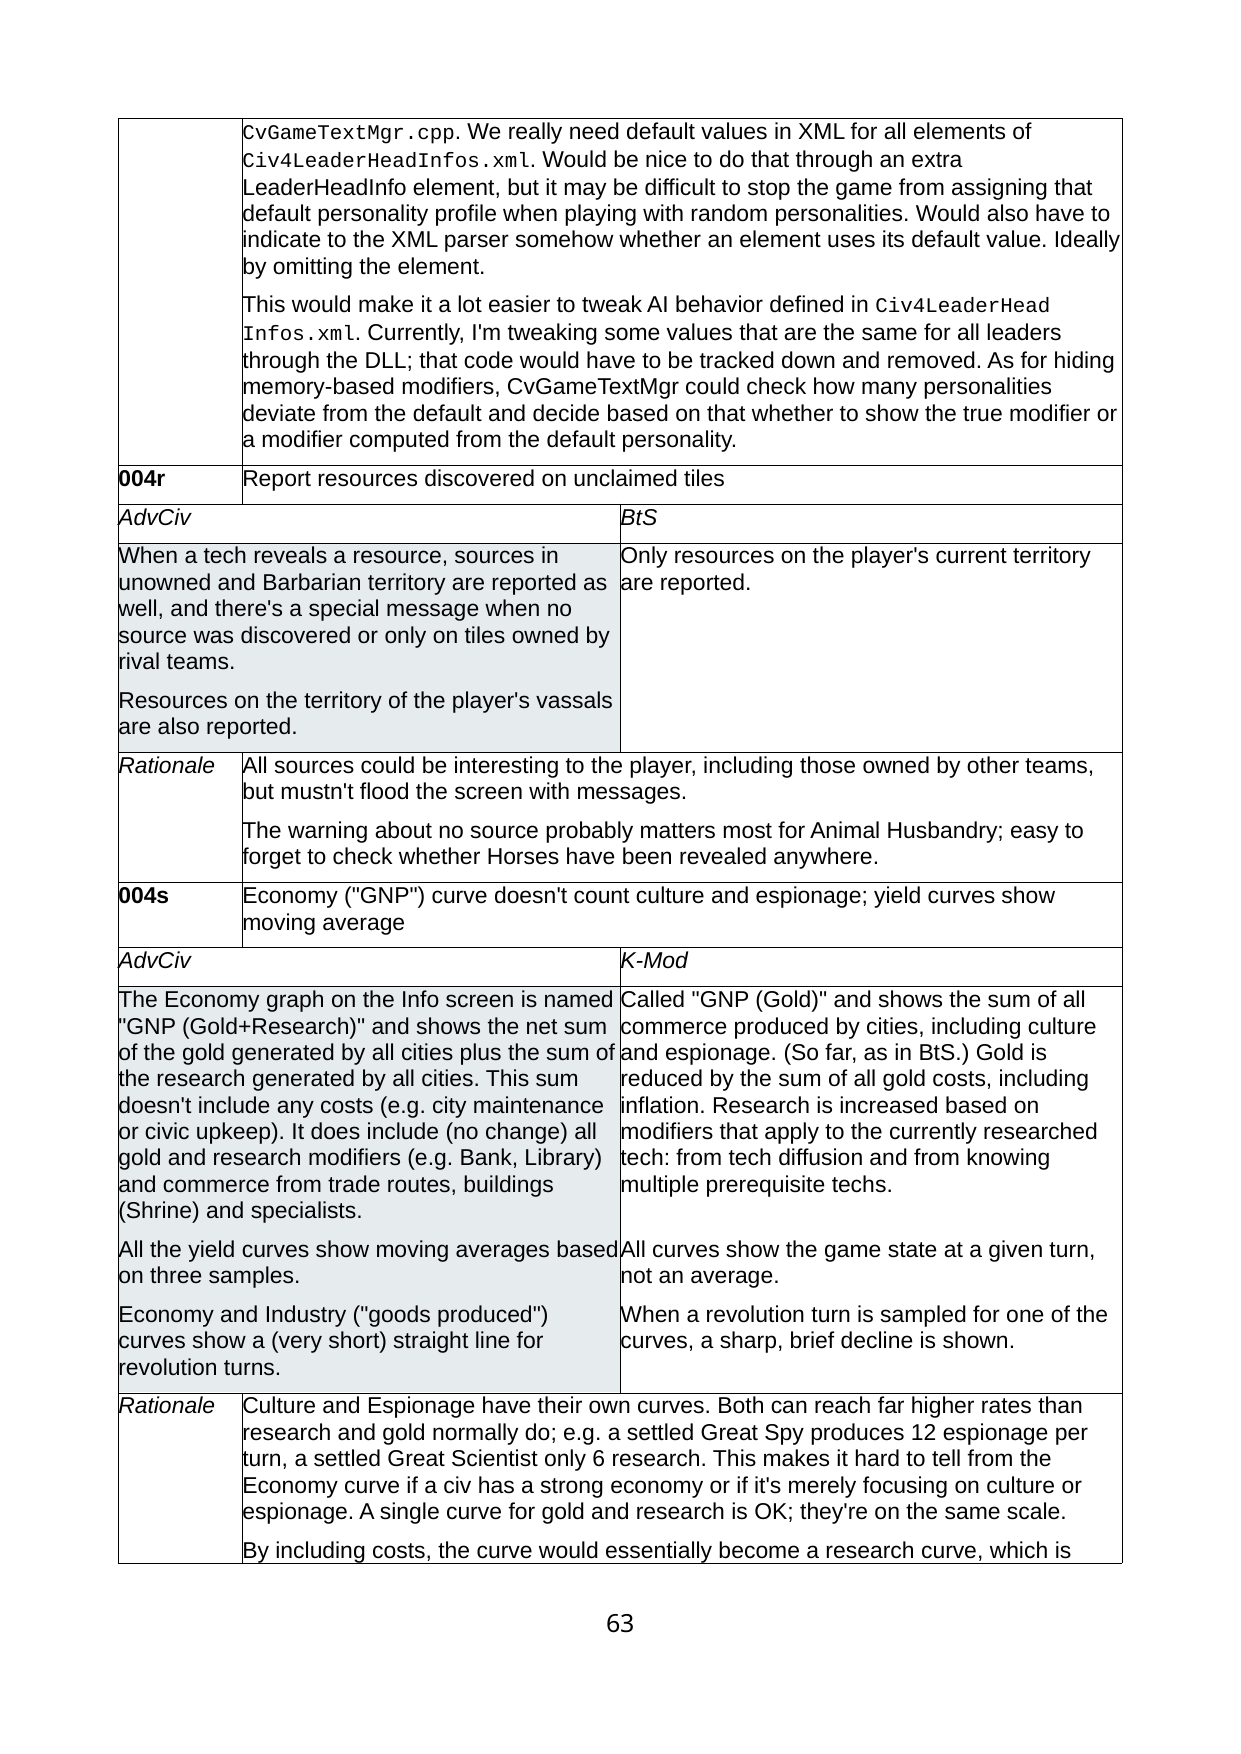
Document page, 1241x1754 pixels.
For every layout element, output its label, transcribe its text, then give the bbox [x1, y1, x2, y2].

table_cell All sources could be interesting to the player, including those owned by other teams, but mustn't flood the screen with messages. The warning about no source probably matters most for Animal Husbandry; easy to forget to check whether Horses have been revealed anywhere. [243, 753, 1122, 882]
table_cell Economy ("GNP") curve doesn't count culture and espionage; yield curves show moving average [243, 883, 1122, 947]
table_cell When a tech reveals a resource, sources in unowned and Barbarian territory are reported as well, and there's a special message when no source was discovered or only on tiles owned by rival teams. Resources on the territory of the player's vassals are also reported. [119, 544, 620, 752]
table_cell 004r [119, 466, 242, 503]
table_cell K-Mod [621, 948, 1122, 986]
table_cell [119, 119, 242, 465]
table_cell Report resources discovered on unclaimed tiles [243, 466, 1122, 503]
table_cell Rationale [119, 753, 242, 882]
table_cell The Economy graph on the Info screen is named "GNP (Gold+Research)" and shows the net sum of the gold generated by all cities plus the sum of the research generated by all cities. This sum doesn't include any costs (e.g. city maintenance or civic upkeep). It does include (no change) all gold and research modifiers (e.g. Bank, Library) and commerce from trade routes, buildings (Shrine) and specialists. All the yield curves show moving averages based on three samples. Economy and Industry ("goods produced") curves show a (very short) straight line for revolution turns. [119, 987, 620, 1392]
table_cell Called "GNP (Gold)" and shows the sum of all commerce produced by cities, including culture and espionage. (So far, as in BtS.) Gold is reduced by the sum of all gold costs, including inflation. Research is increased based on modifiers that apply to the currently researched tech: from tech diffusion and from knowing multiple prerequisite techs. All curves show the game state at a given turn, not an average. When a revolution turn is sampled for one of the curves, a sharp, brief decline is shown. [621, 987, 1122, 1392]
table_cell AdvCiv [119, 948, 620, 986]
table_cell Rationale [119, 1394, 242, 1563]
table_cell 004s [119, 883, 242, 947]
table_cell Only resources on the player's current territory are reported. [621, 544, 1122, 752]
table_cell Culture and Espionage have their own curves. Both can reach far higher rates than research and gold normally do; e.g. a settled Great Spy produces 12 espionage per turn, a settled Great Scientist only 6 research. This makes it hard to tell from the Economy curve if a civ has a strong economy or if it's merely focusing on culture or espionage. A single curve for gold and research is OK; they're on the same scale. By including costs, the curve would essentially become a research curve, which is [243, 1394, 1122, 1563]
table_cell CvGameTextMgr.cpp. We really need default values in XML for all elements of Civ4LeaderHeadInfos.xml. Would be nice to do that through an extra LeaderHeadInfo element, but it may be difficult to stop the game from assigning that default personality profile when playing with random personalities. Would also have to indicate to the XML parser somehow whether an element uses its default value. Ideally by omitting the element. This would make it a lot easier to tweak AI behavior defined in Civ4LeaderHead Infos.xml. Currently, I'm tweaking some values that are the same for all leaders through the DLL; that code would have to be tracked down and removed. As for hiding memory-based modifiers, CvGameTextMgr could check how many personalities deviate from the default and decide based on that whether to show the true modifier or a modifier computed from the default personality. [243, 119, 1122, 465]
table_cell BtS [621, 505, 1122, 542]
table_cell AdvCiv [119, 505, 620, 542]
